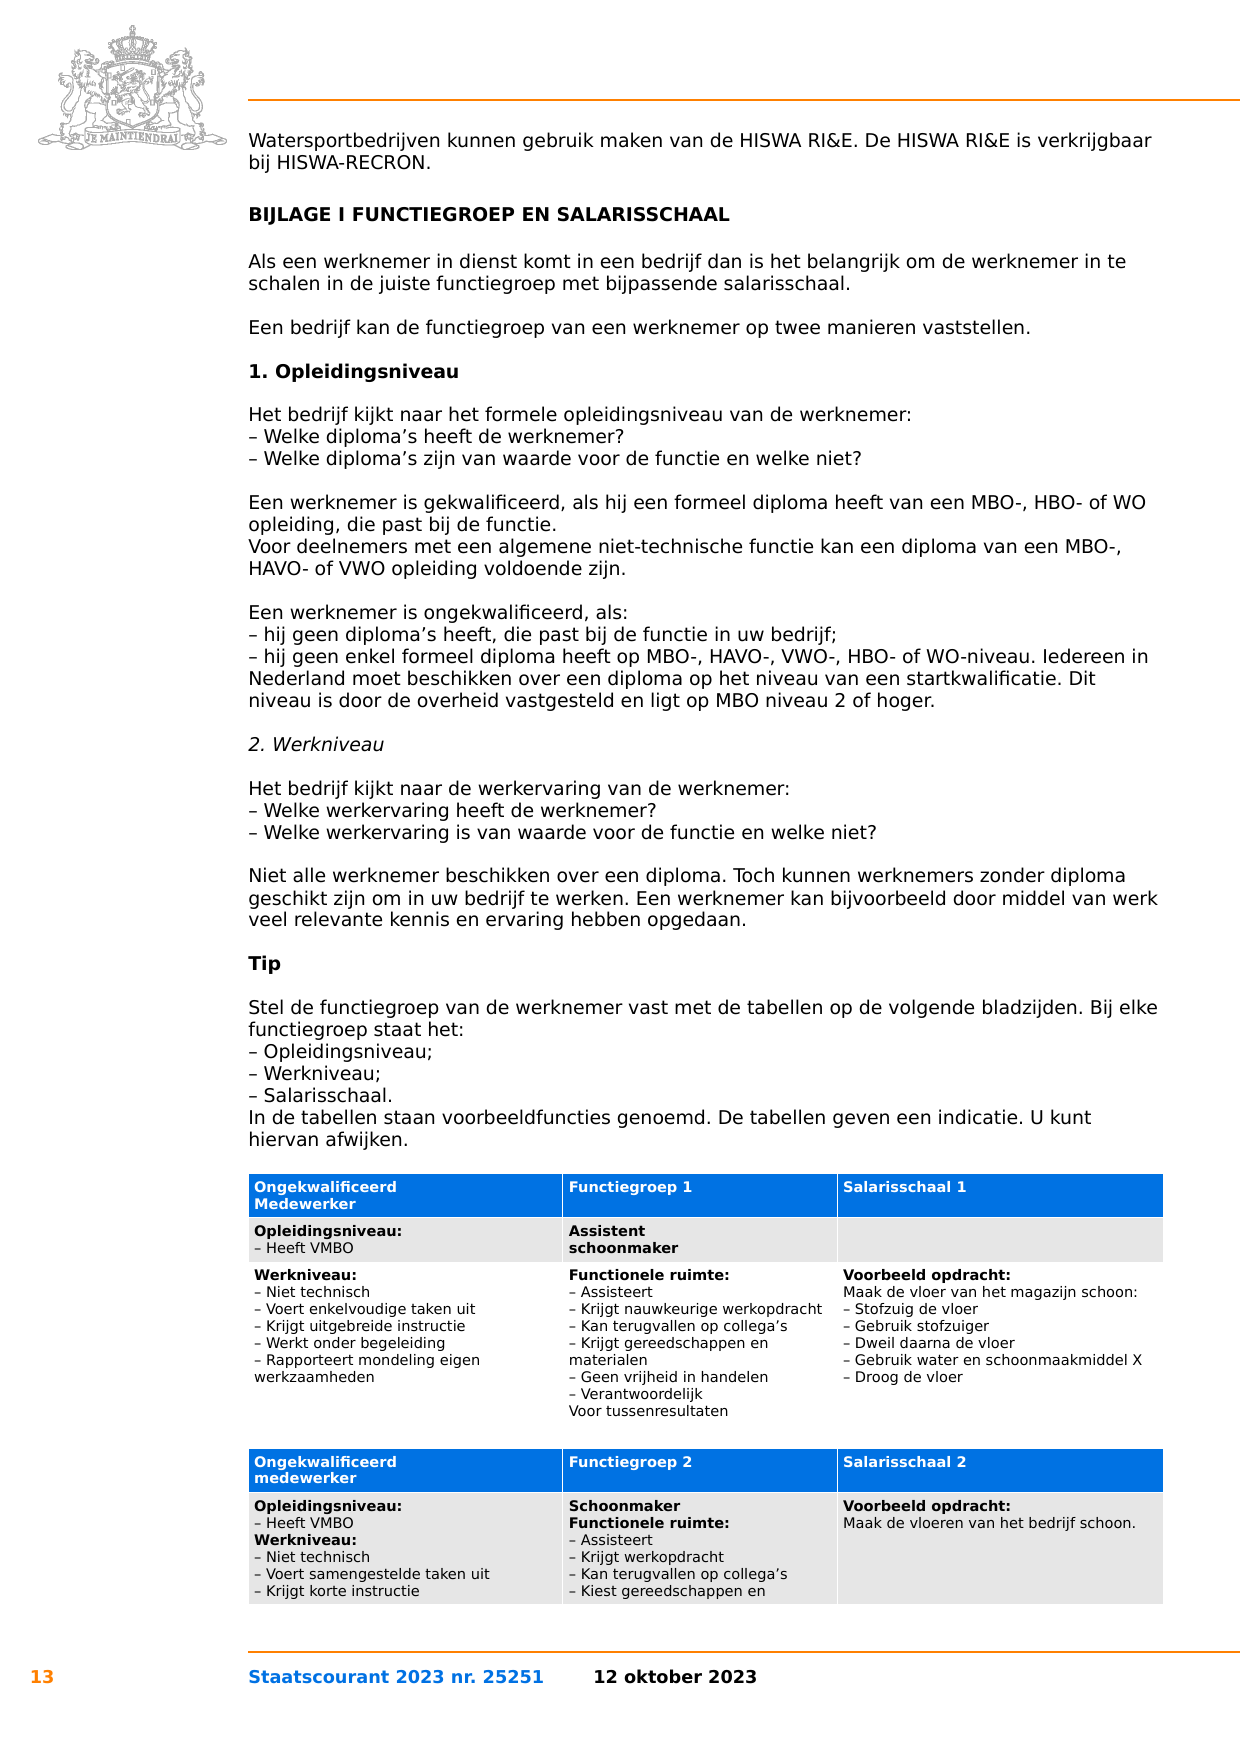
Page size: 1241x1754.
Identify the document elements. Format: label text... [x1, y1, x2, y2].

text Stel de functiegroep van de werknemer vast met de tabellen op de volgende bladzijden. Bij elke functiegroep staat het: [248, 997, 1163, 1041]
text – Welke werkervaring is van waarde voor de functie en welke niet? [248, 822, 1163, 843]
subtitle BIJLAGE I FUNCTIEGROEP EN SALARISSCHAAL [248, 204, 1163, 226]
subtitle 1. Opleidingsniveau [248, 361, 1163, 382]
table_cell Voorbeeld opdracht: Maak de vloer van het magazijn schoon: – Stofzuig de vloer – Gebruik stofzuiger – Dweil daarna de vloer – Gebruik water en schoonmaakmiddel X – Droog de vloer [838, 1263, 1163, 1425]
text – Welke diploma’s zijn van waarde voor de functie en welke niet? [248, 448, 1163, 470]
picture [38, 25, 227, 150]
text – Opleidingsniveau; [248, 1041, 1163, 1063]
table_header Functiegroep 2 [563, 1449, 837, 1492]
text In de tabellen staan voorbeeldfuncties genoemd. De tabellen geven een indicatie. U kunt hiervan afwijken. [248, 1107, 1163, 1151]
table_cell Assistent schoonmaker [563, 1218, 837, 1262]
text Watersportbedrijven kunnen gebruik maken van de HISWA RI&E. De HISWA RI&E is verkrijgbaar bij HISWA-RECRON. [248, 130, 1163, 174]
text – hij geen diploma’s heeft, die past bij de functie in uw bedrijf; [248, 624, 1163, 646]
text Als een werknemer in dienst komt in een bedrijf dan is het belangrijk om de werknemer in te schalen in de juiste functiegroep met bijpassende salarisschaal. [248, 251, 1163, 295]
table_header Functiegroep 1 [563, 1174, 837, 1217]
table_cell Werkniveau: – Niet technisch – Voert enkelvoudige taken uit – Krijgt uitgebreide instructie – Werkt onder begeleiding – Rapporteert mondeling eigen werkzaamheden [249, 1263, 562, 1425]
table_header Ongekwalificeerd medewerker [249, 1449, 562, 1492]
text Het bedrijf kijkt naar de werkervaring van de werknemer: [248, 778, 1163, 799]
subtitle Tip [248, 953, 1163, 975]
text Een werknemer is ongekwalificeerd, als: [248, 602, 1163, 624]
text Het bedrijf kijkt naar het formele opleidingsniveau van de werknemer: [248, 404, 1163, 426]
text – Welke werkervaring heeft de werknemer? [248, 799, 1163, 822]
text – Salarisschaal. [248, 1085, 1163, 1107]
text Voor deelnemers met een algemene niet-technische functie kan een diploma van een MBO-, HAVO- of VWO opleiding voldoende zijn. [248, 536, 1163, 580]
table_header Salarisschaal 1 [838, 1174, 1163, 1217]
text – Werkniveau; [248, 1063, 1163, 1085]
text – hij geen enkel formeel diploma heeft op MBO-, HAVO-, VWO-, HBO- of WO-niveau. Iedereen in Nederland moet beschikken over een diploma op het niveau van een startkwalificatie. Dit niveau is door de overheid vastgesteld en ligt op MBO niveau 2 of hoger. [248, 646, 1163, 712]
table_cell Voorbeeld opdracht: Maak de vloeren van het bedrijf schoon. [838, 1493, 1163, 1604]
table_cell Opleidingsniveau: – Heeft VMBO Werkniveau: – Niet technisch – Voert samengestelde taken uit – Krijgt korte instructie [249, 1493, 562, 1604]
table_cell Opleidingsniveau: – Heeft VMBO [249, 1218, 562, 1262]
text – Welke diploma’s heeft de werknemer? [248, 426, 1163, 448]
table_cell Functionele ruimte: – Assisteert – Krijgt nauwkeurige werkopdracht – Kan terugvallen op collega’s – Krijgt gereedschappen en materialen – Geen vrijheid in handelen – Verantwoordelijk Voor tussenresultaten [563, 1263, 837, 1425]
text Een werknemer is gekwalificeerd, als hij een formeel diploma heeft van een MBO-, HBO- of WO opleiding, die past bij de functie. [248, 492, 1163, 536]
text Niet alle werknemer beschikken over een diploma. Toch kunnen werknemers zonder diploma geschikt zijn om in uw bedrijf te werken. Een werknemer kan bijvoorbeeld door middel van werk veel relevante kennis en ervaring hebben opgedaan. [248, 865, 1163, 931]
subtitle 2. Werkniveau [248, 734, 1163, 756]
table_header Salarisschaal 2 [838, 1449, 1163, 1492]
table_cell [838, 1218, 1163, 1262]
table_cell Schoonmaker Functionele ruimte: – Assisteert – Krijgt werkopdracht – Kan terugvallen op collega’s – Kiest gereedschappen en [563, 1493, 837, 1604]
text Een bedrijf kan de functiegroep van een werknemer op twee manieren vaststellen. [248, 317, 1163, 339]
table_header Ongekwalificeerd Medewerker [249, 1174, 562, 1217]
